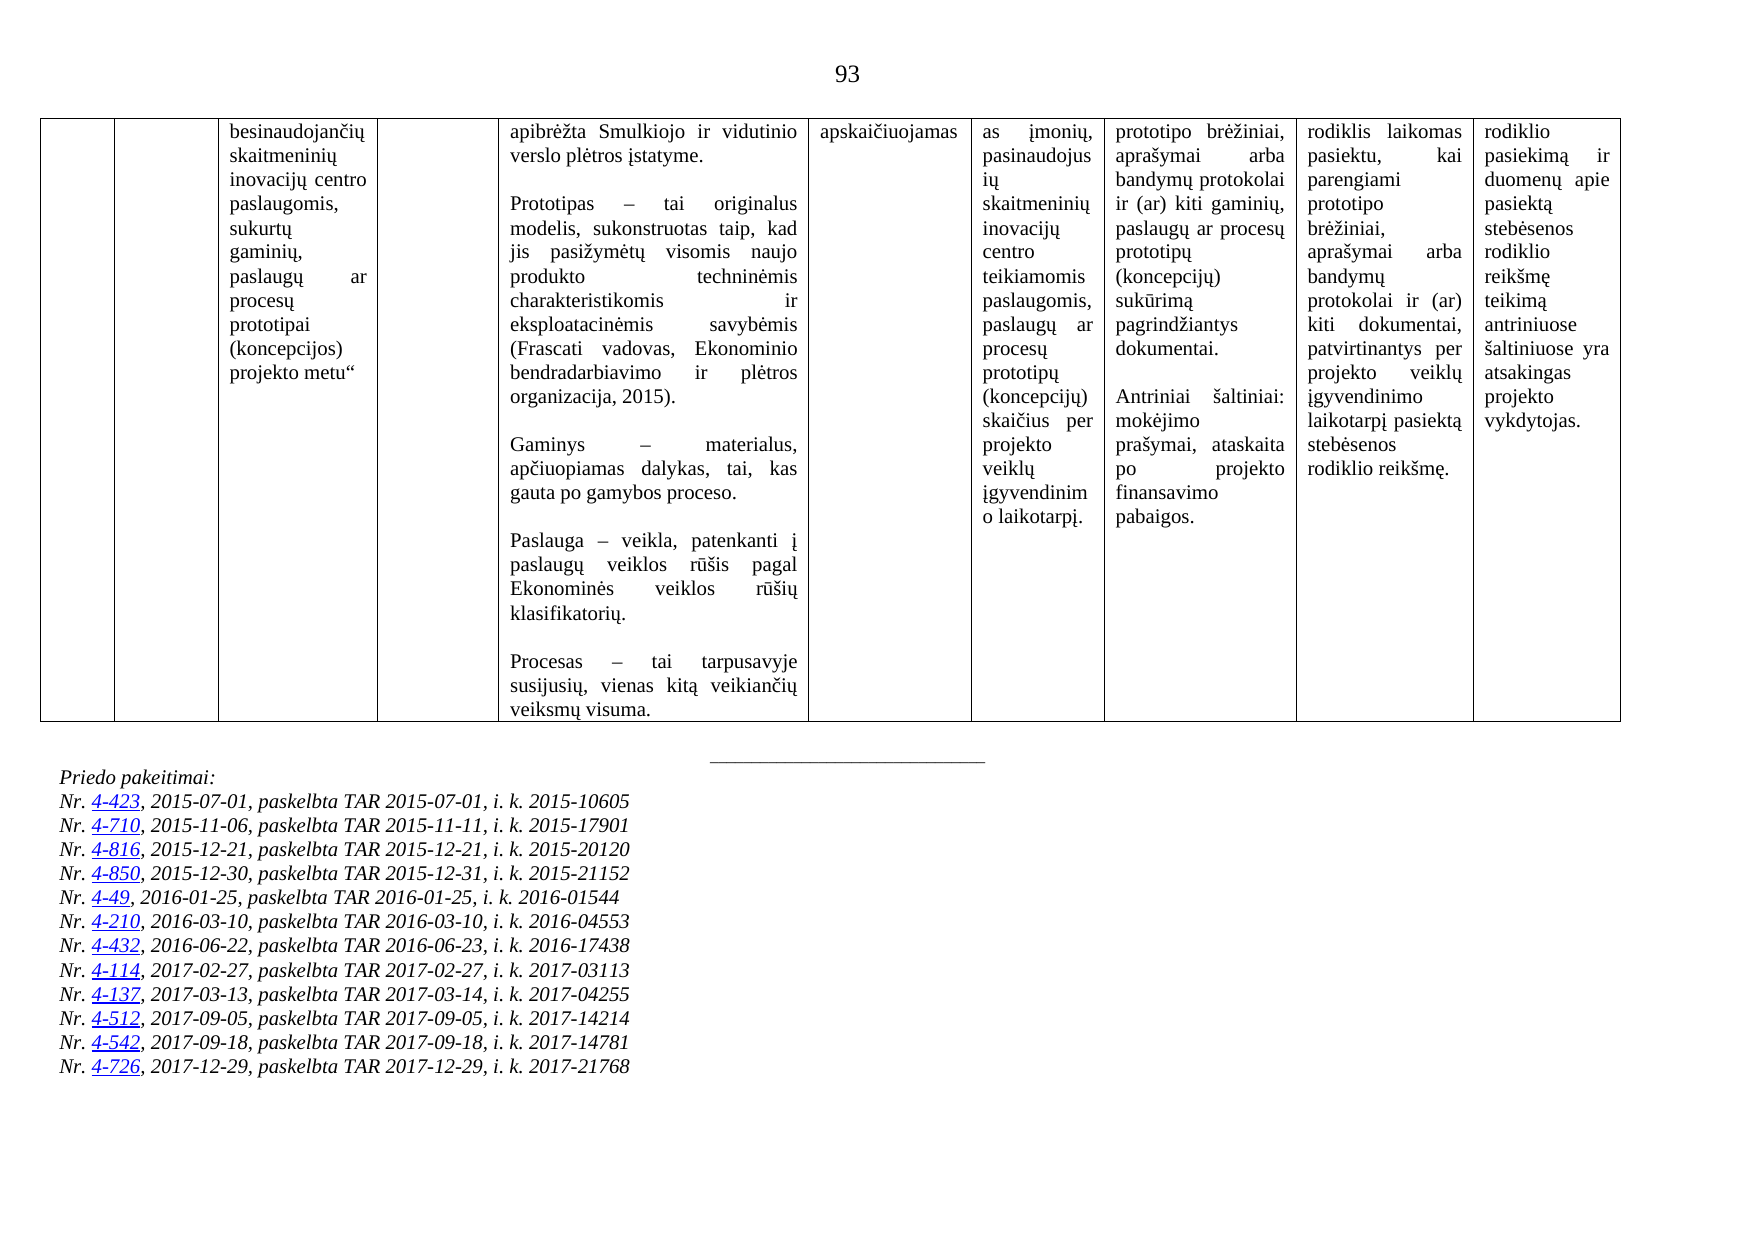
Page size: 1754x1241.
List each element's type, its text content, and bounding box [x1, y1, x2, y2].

text _________________________________ [59, 746, 1636, 765]
text Nr. 4-432, 2016-06-22, paskelbta TAR 2016-06-23, i. k. 2016-17438 [59, 933, 1636, 957]
text Priedo pakeitimai: [59, 765, 1636, 789]
table_cell apibrėžta Smulkiojo ir vidutinio verslo plėtros įstatyme. Prototipas – tai originalus modelis, sukonstruotas taip, kad jis pasižymėtų visomis naujo produkto techninėmis charakteristikomis ir eksploatacinėmis savybėmis (Frascati vadovas, Ekonominio bendradarbiavimo ir plėtros organizacija, 2015). Gaminys – materialus, apčiuopiamas dalykas, tai, kas gauta po gamybos proceso. Paslauga – veikla, patenkanti į paslaugų veiklos rūšis pagal Ekonominės veiklos rūšių klasifikatorių. Procesas – tai tarpusavyje susijusių, vienas kitą veikiančių veiksmų visuma. [499, 119, 808, 721]
text Nr. 4-49, 2016-01-25, paskelbta TAR 2016-01-25, i. k. 2016-01544 [59, 885, 1636, 909]
table_cell rodiklio pasiekimą ir duomenų apie pasiektą stebėsenos rodiklio reikšmę teikimą antriniuose šaltiniuose yra atsakingas projekto vykdytojas. [1474, 119, 1620, 721]
text Nr. 4-542, 2017-09-18, paskelbta TAR 2017-09-18, i. k. 2017-14781 [59, 1030, 1636, 1054]
text Nr. 4-114, 2017-02-27, paskelbta TAR 2017-02-27, i. k. 2017-03113 [59, 957, 1636, 982]
table_cell apskaičiuojamas [809, 119, 971, 721]
table_cell [378, 119, 498, 721]
table_cell [41, 119, 114, 721]
table_cell [115, 119, 218, 721]
table_cell besinaudojančių skaitmeninių inovacijų centro paslaugomis, sukurtų gaminių, paslaugų ar procesų prototipai (koncepcijos) projekto metu“ [219, 119, 377, 721]
table_cell as įmonių, pasinaudojusių skaitmeninių inovacijų centro teikiamomis paslaugomis, paslaugų ar procesų prototipų (koncepcijų) skaičius per projekto veiklų įgyvendinimo laikotarpį. [972, 119, 1104, 721]
text Nr. 4-210, 2016-03-10, paskelbta TAR 2016-03-10, i. k. 2016-04553 [59, 909, 1636, 933]
text Nr. 4-512, 2017-09-05, paskelbta TAR 2017-09-05, i. k. 2017-14214 [59, 1006, 1636, 1030]
table_cell prototipo brėžiniai, aprašymai arba bandymų protokolai ir (ar) kiti gaminių, paslaugų ar procesų prototipų (koncepcijų) sukūrimą pagrindžiantys dokumentai. Antriniai šaltiniai: mokėjimo prašymai, ataskaita po projekto finansavimo pabaigos. [1105, 119, 1296, 721]
table_cell rodiklis laikomas pasiektu, kai parengiami prototipo brėžiniai, aprašymai arba bandymų protokolai ir (ar) kiti dokumentai, patvirtinantys per projekto veiklų įgyvendinimo laikotarpį pasiektą stebėsenos rodiklio reikšmę. [1297, 119, 1473, 721]
text Nr. 4-816, 2015-12-21, paskelbta TAR 2015-12-21, i. k. 2015-20120 [59, 837, 1636, 861]
text Nr. 4-710, 2015-11-06, paskelbta TAR 2015-11-11, i. k. 2015-17901 [59, 813, 1636, 837]
text Nr. 4-726, 2017-12-29, paskelbta TAR 2017-12-29, i. k. 2017-21768 [59, 1054, 1636, 1078]
text Nr. 4-423, 2015-07-01, paskelbta TAR 2015-07-01, i. k. 2015-10605 [59, 789, 1636, 813]
text Nr. 4-850, 2015-12-30, paskelbta TAR 2015-12-31, i. k. 2015-21152 [59, 861, 1636, 885]
text Nr. 4-137, 2017-03-13, paskelbta TAR 2017-03-14, i. k. 2017-04255 [59, 982, 1636, 1006]
